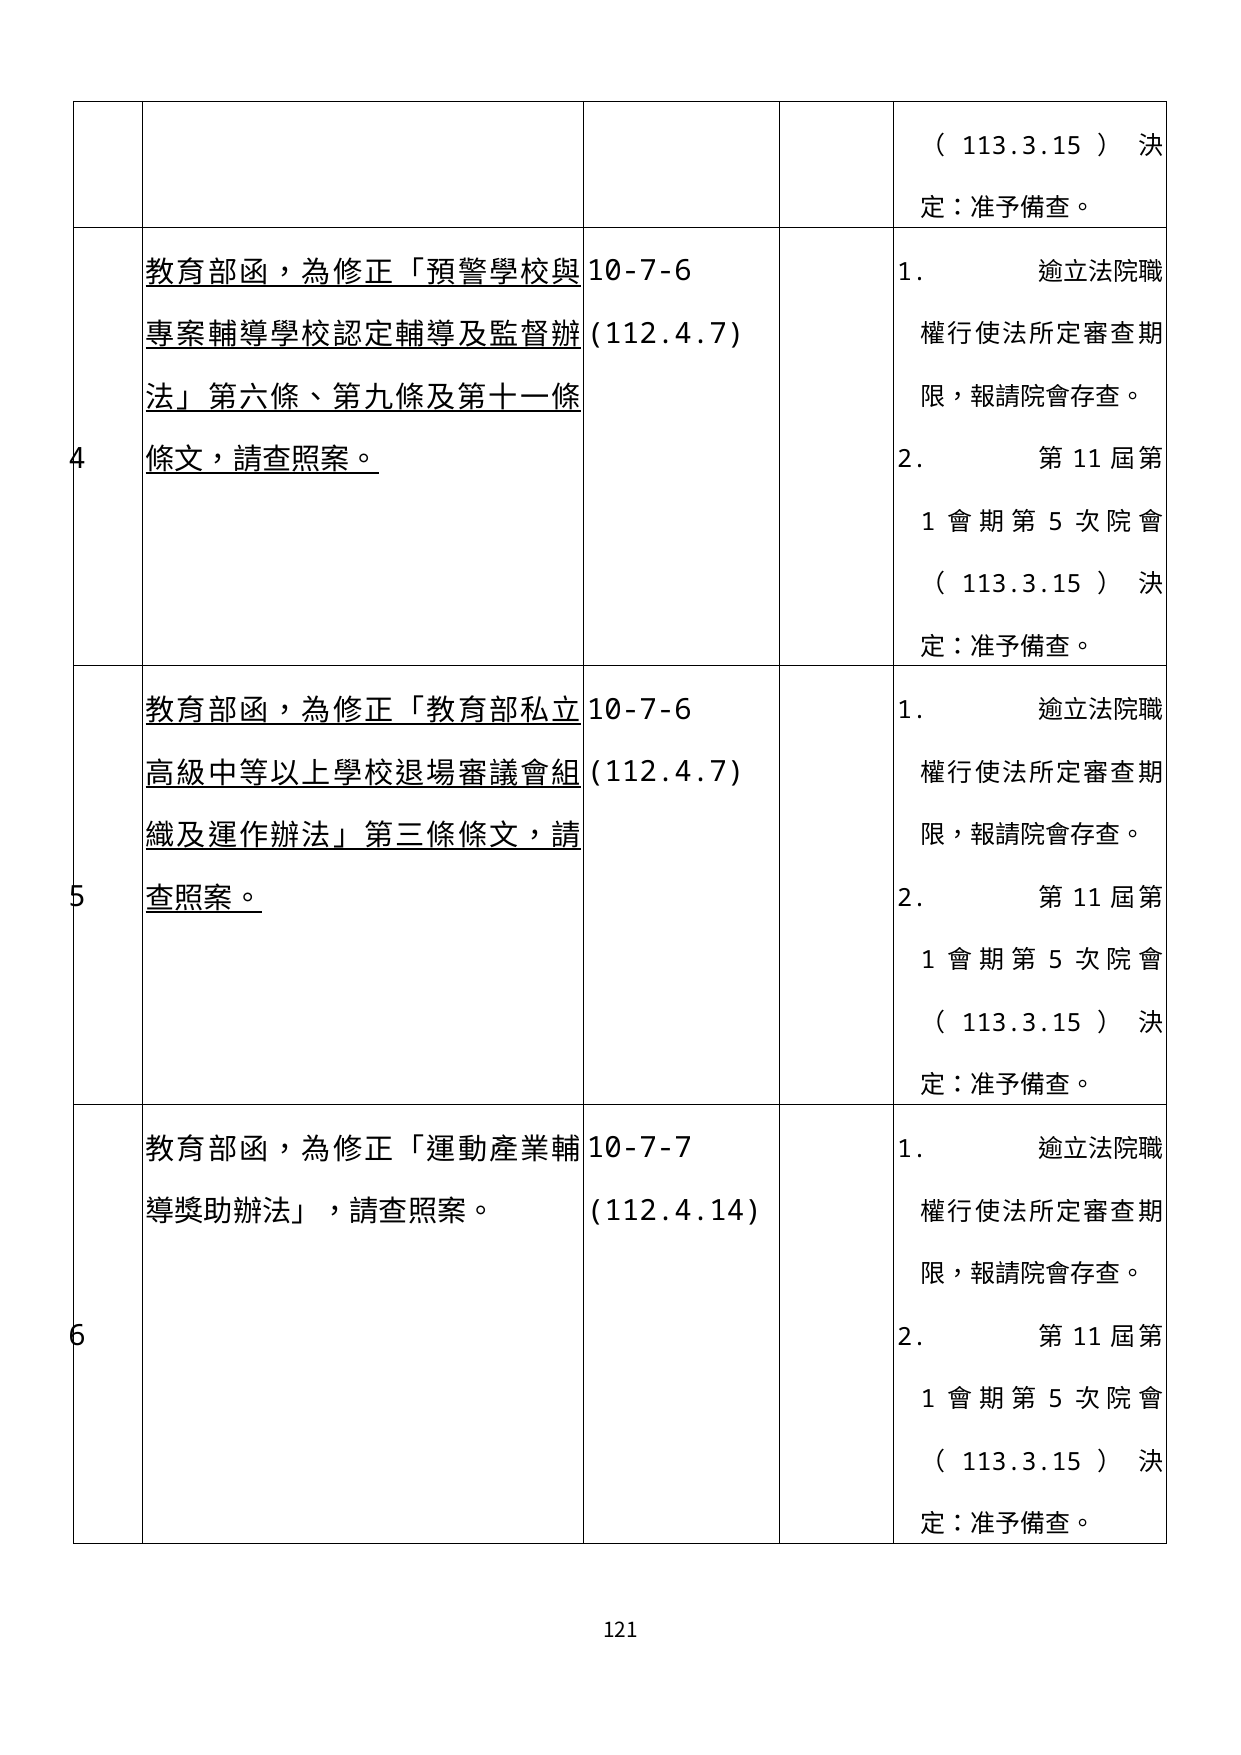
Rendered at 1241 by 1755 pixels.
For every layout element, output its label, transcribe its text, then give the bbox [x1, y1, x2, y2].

table_cell 10-7-7 (112.4.14) [584, 1105, 779, 1542]
table_cell [780, 102, 893, 227]
table_cell 10-7-6 (112.4.7) [584, 666, 779, 1104]
table_cell [584, 102, 779, 227]
table_cell 教育部函，為修正「運動產業輔導獎助辦法」，請查照案。 [143, 1105, 583, 1542]
table_cell [74, 666, 142, 1104]
table_cell [143, 102, 583, 227]
table_cell [780, 1105, 893, 1542]
table_cell 1. 逾立法院職權行使法所定審查期限，報請院會存查。 2. 第11屆第1會期第5次院會（113.3.15）決定：准予備查。 [894, 1105, 1166, 1542]
table_cell [780, 228, 893, 665]
table_cell 10-7-6 (112.4.7) [584, 228, 779, 665]
table_cell [74, 1334, 81, 1343]
table_cell [74, 102, 142, 227]
table_cell [74, 450, 79, 461]
table_cell [74, 1105, 142, 1542]
table_cell 1. 逾立法院職權行使法所定審查期限，報請院會存查。 2. 第11屆第1會期第5次院會（113.3.15）決定：准予備查。 [894, 228, 1166, 665]
table_cell 1. 逾立法院職權行使法所定審查期限，報請院會存查。 2. 第11屆第1會期第5次院會（113.3.15）決定：准予備查。 [894, 666, 1166, 1104]
table_cell 教育部函，為修正「教育部私立高級中等以上學校退場審議會組織及運作辦法」第三條條文，請查照案。 [143, 666, 583, 1104]
table_cell [74, 895, 80, 904]
table_cell （113.3.15）決定：准予備查。 [894, 102, 1166, 227]
table_cell 教育部函，為修正「預警學校與專案輔導學校認定輔導及監督辦法」第六條、第九條及第十一條條文，請查照案。 [143, 228, 583, 665]
table_cell [780, 666, 893, 1104]
table_cell [74, 228, 142, 665]
